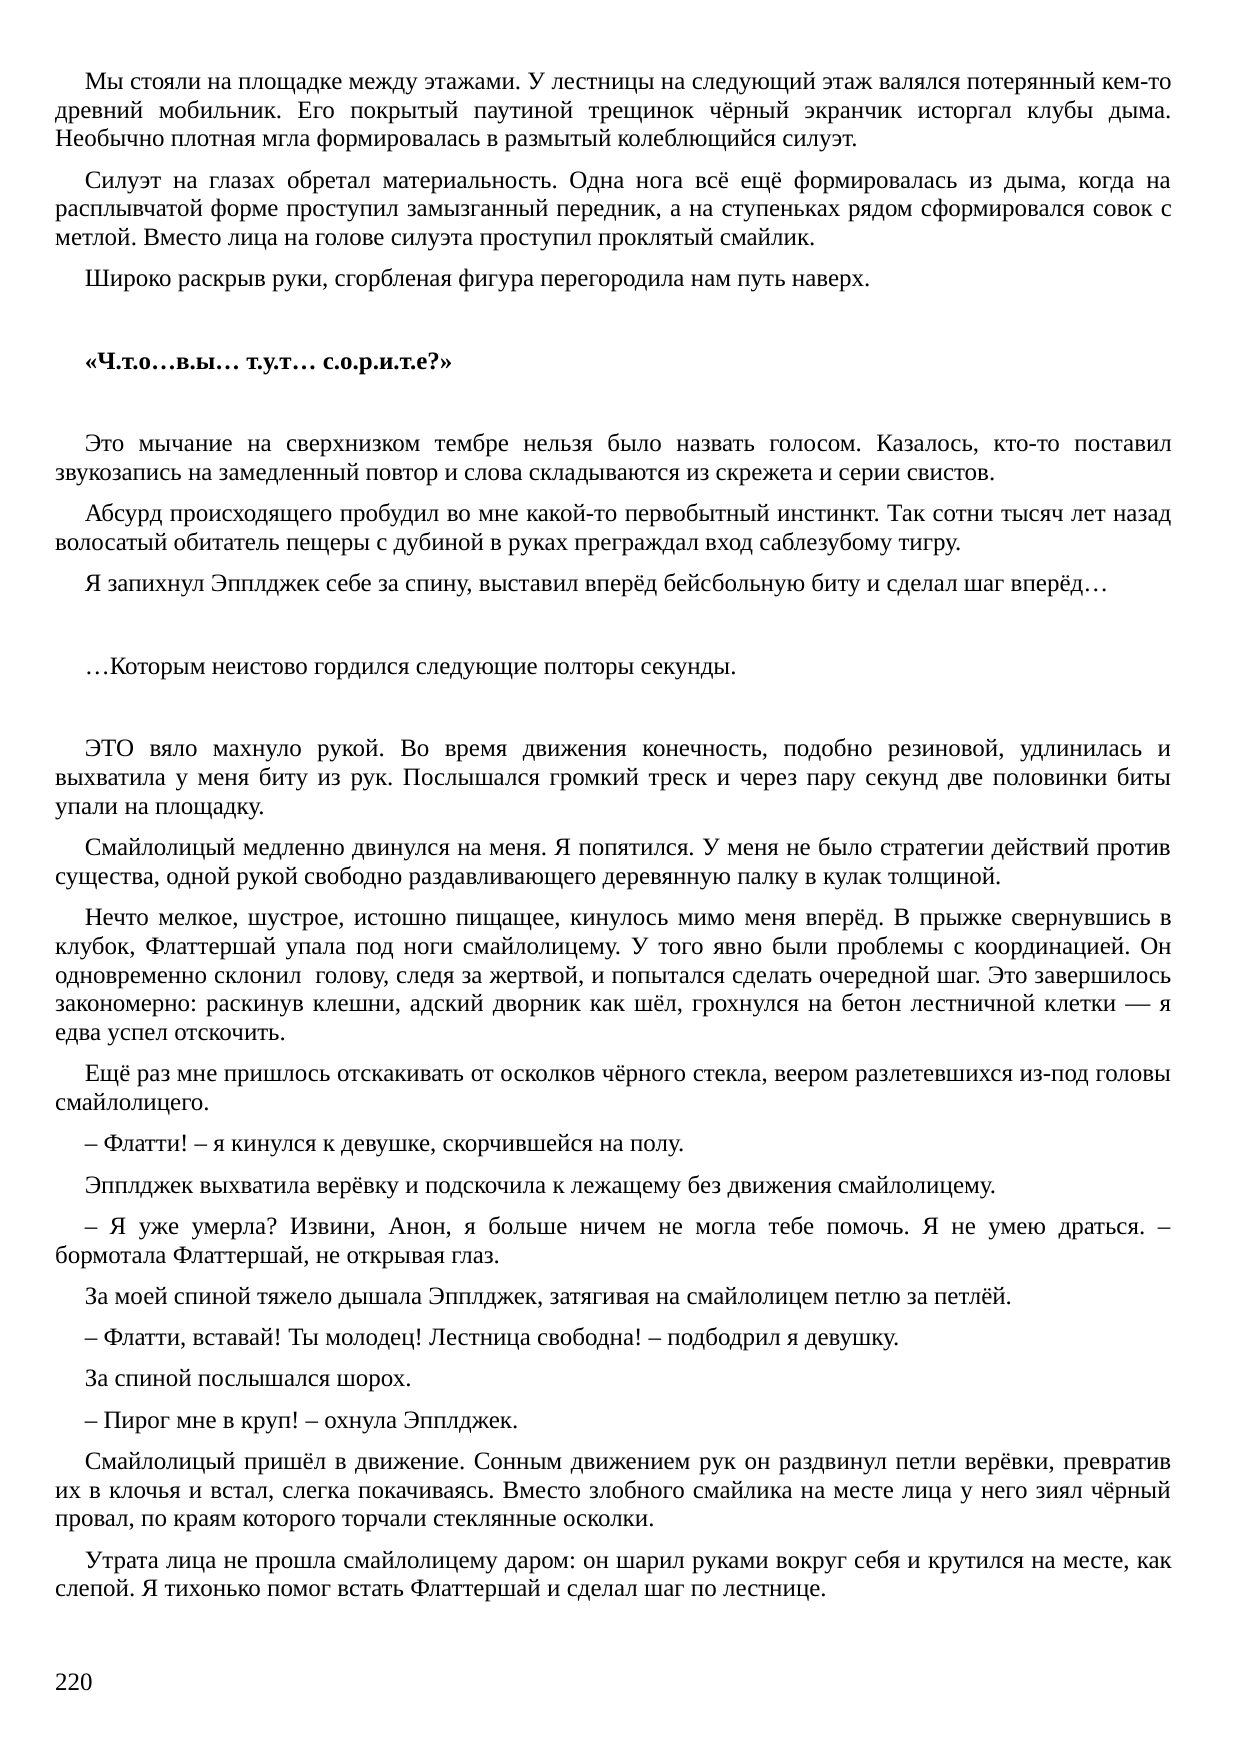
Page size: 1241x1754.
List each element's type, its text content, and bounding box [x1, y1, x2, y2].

text – Я уже умерла? Извини, Анон, я больше ничем не могла тебе помочь. Я не умею драться. – бормотала Флаттершай, не открывая глаз. [55, 1211, 1173, 1268]
text – Флатти! – я кинулся к девушке, скорчившейся на полу. [55, 1128, 1173, 1157]
text «Ч.т.о…в.ы… т.у.т… с.о.р.и.т.е?» [55, 346, 1173, 375]
text Смайлолицый медленно двинулся на меня. Я попятился. У меня не было стратегии действий против существа, одной рукой свободно раздавливающего деревянную палку в кулак толщиной. [55, 832, 1173, 890]
text Я запихнул Эпплджек себе за спину, выставил вперёд бейсбольную биту и сделал шаг вперёд… [55, 568, 1173, 597]
text – Флатти, вставай! Ты молодец! Лестница свободна! – подбодрил я девушку. [55, 1322, 1173, 1351]
text Смайлолицый пришёл в движение. Сонным движением рук он раздвинул петли верёвки, превратив их в клочья и встал, слегка покачиваясь. Вместо злобного смайлика на месте лица у него зиял чёрный провал, по краям которого торчали стеклянные осколки. [55, 1446, 1173, 1532]
text Эпплджек выхватила верёвку и подскочила к лежащему без движения смайлолицему. [55, 1170, 1173, 1198]
text Утрата лица не прошла смайлолицему даром: он шарил руками вокруг себя и крутился на месте, как слепой. Я тихонько помог встать Флаттершай и сделал шаг по лестнице. [55, 1545, 1173, 1602]
text Мы стояли на площадке между этажами. У лестницы на следующий этаж валялся потерянный кем-то древний мобильник. Его покрытый паутиной трещинок чёрный экранчик исторгал клубы дыма. Необычно плотная мгла формировалась в размытый колеблющийся силуэт. [55, 66, 1173, 152]
text …Которым неистово гордился следующие полторы секунды. [55, 651, 1173, 680]
text За моей спиной тяжело дышала Эпплджек, затягивая на смайлолицем петлю за петлёй. [55, 1281, 1173, 1310]
text За спиной послышался шорох. [55, 1363, 1173, 1392]
text Ещё раз мне пришлось отскакивать от осколков чёрного стекла, веером разлетевшихся из-под головы смайлолицего. [55, 1058, 1173, 1116]
text Абсурд происходящего пробудил во мне какой-то первобытный инстинкт. Так сотни тысяч лет назад волосатый обитатель пещеры с дубиной в руках преграждал вход саблезубому тигру. [55, 498, 1173, 556]
text Это мычание на сверхнизком тембре нельзя было назвать голосом. Казалось, кто-то поставил звукозапись на замедленный повтор и слова складываются из скрежета и серии свистов. [55, 428, 1173, 486]
text Силуэт на глазах обретал материальность. Одна нога всё ещё формировалась из дыма, когда на расплывчатой форме проступил замызганный передник, а на ступеньках рядом сформировался совок с метлой. Вместо лица на голове силуэта проступил проклятый смайлик. [55, 165, 1173, 251]
text Широко раскрыв руки, сгорбленая фигура перегородила нам путь наверх. [55, 263, 1173, 292]
text – Пирог мне в круп! – охнула Эпплджек. [55, 1405, 1173, 1433]
text Нечто мелкое, шустрое, истошно пищащее, кинулось мимо меня вперёд. В прыжке свернувшись в клубок, Флаттершай упала под ноги смайлолицему. У того явно были проблемы с координацией. Он одновременно склонил голову, следя за жертвой, и попытался сделать очередной шаг. Это завершилось закономерно: раскинув клешни, адский дворник как шёл, грохнулся на бетон лестничной клетки — я едва успел отскочить. [55, 902, 1173, 1046]
text ЭТО вяло махнуло рукой. Во время движения конечность, подобно резиновой, удлинилась и выхватила у меня биту из рук. Послышался громкий треск и через пару секунд две половинки биты упали на площадку. [55, 733, 1173, 820]
